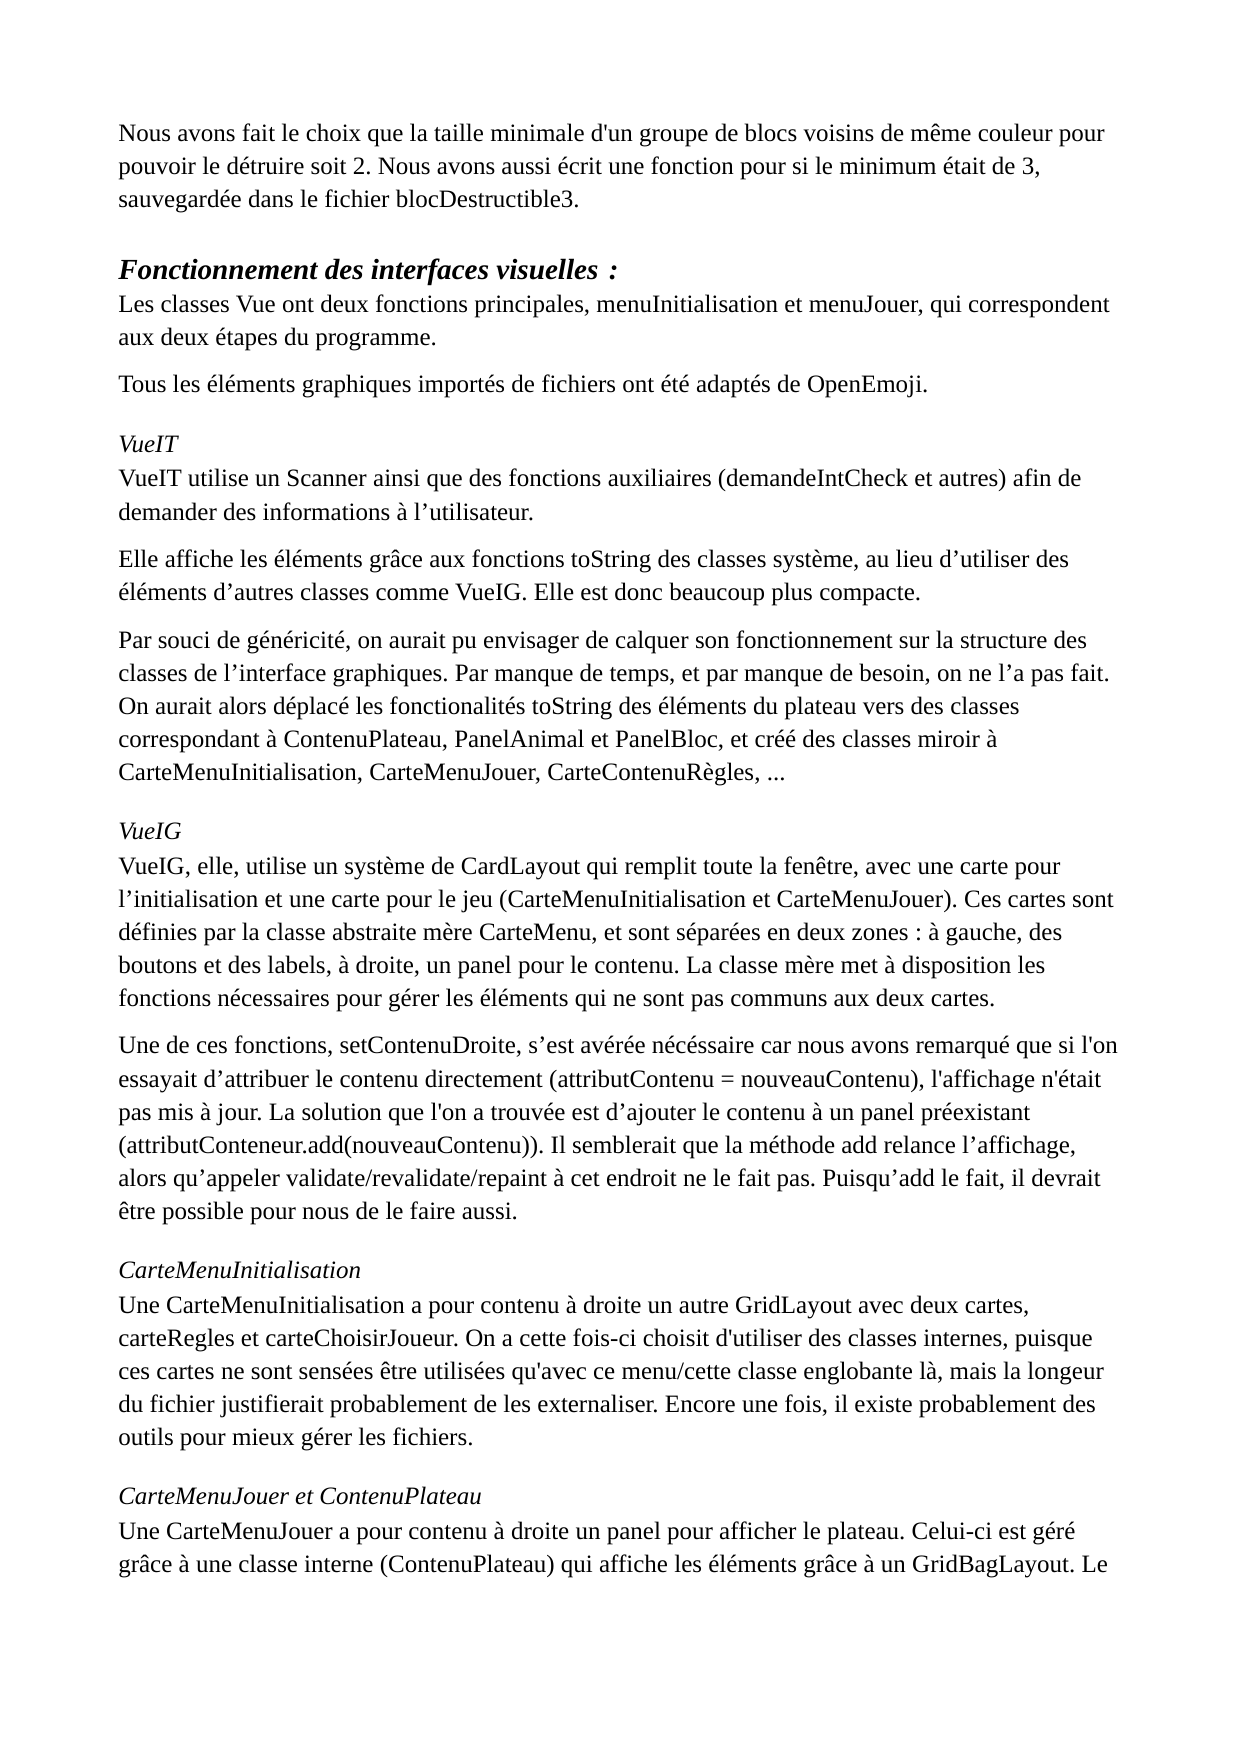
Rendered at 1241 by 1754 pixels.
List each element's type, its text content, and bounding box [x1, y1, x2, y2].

text VueIT utilise un Scanner ainsi que des fonctions auxiliaires (demandeIntCheck et autres) afin de demander des informations à l’utilisateur. [118, 463, 1122, 525]
text VueIG, elle, utilise un système de CardLayout qui remplit toute la fenêtre, avec une carte pour l’initialisation et une carte pour le jeu (CarteMenuInitialisation et CarteMenuJouer). Ces cartes sont définies par la classe abstraite mère CarteMenu, et sont séparées en deux zones : à gauche, des boutons et des labels, à droite, un panel pour le contenu. La classe mère met à disposition les fonctions nécessaires pour gérer les éléments qui ne sont pas communs aux deux cartes. [118, 851, 1122, 1012]
text Tous les éléments graphiques importés de fichiers ont été adaptés de OpenEmoji. [118, 369, 1122, 398]
text Par souci de généricité, on aurait pu envisager de calquer son fonctionnement sur la structure des classes de l’interface graphiques. Par manque de temps, et par manque de besoin, on ne l’a pas fait. On aurait alors déplacé les fonctionalités toString des éléments du plateau vers des classes correspondant à ContenuPlateau, PanelAnimal et PanelBloc, et créé des classes miroir à CarteMenuInitialisation, CarteMenuJouer, CarteContenuRègles, ... [118, 625, 1122, 786]
subtitle Fonctionnement des interfaces visuelles : [118, 252, 1122, 286]
text Une CarteMenuInitialisation a pour contenu à droite un autre GridLayout avec deux cartes, carteRegles et carteChoisirJoueur. On a cette fois-ci choisit d'utiliser des classes internes, puisque ces cartes ne sont sensées être utilisées qu'avec ce menu/cette classe englobante là, mais la longeur du fichier justifierait probablement de les externaliser. Encore une fois, il existe probablement des outils pour mieux gérer les fichiers. [118, 1290, 1122, 1451]
text Les classes Vue ont deux fonctions principales, menuInitialisation et menuJouer, qui correspondent aux deux étapes du programme. [118, 289, 1122, 351]
subtitle CarteMenuJouer et ContenuPlateau [118, 1481, 1122, 1510]
subtitle VueIT [118, 429, 1122, 458]
subtitle CarteMenuInitialisation [118, 1255, 1122, 1284]
text Elle affiche les éléments grâce aux fonctions toString des classes système, au lieu d’utiliser des éléments d’autres classes comme VueIG. Elle est donc beaucoup plus compacte. [118, 544, 1122, 606]
text Une de ces fonctions, setContenuDroite, s’est avérée nécéssaire car nous avons remarqué que si l'on essayait d’attribuer le contenu directement (attributContenu = nouveauContenu), l'affichage n'était pas mis à jour. La solution que l'on a trouvée est d’ajouter le contenu à un panel préexistant (attributConteneur.add(nouveauContenu)). Il semblerait que la méthode add relance l’affichage, alors qu’appeler validate/revalidate/repaint à cet endroit ne le fait pas. Puisqu’add le fait, il devrait être possible pour nous de le faire aussi. [118, 1031, 1122, 1224]
text Une CarteMenuJouer a pour contenu à droite un panel pour afficher le plateau. Celui-ci est géré grâce à une classe interne (ContenuPlateau) qui affiche les éléments grâce à un GridBagLayout. Le [118, 1516, 1122, 1578]
text Nous avons fait le choix que la taille minimale d'un groupe de blocs voisins de même couleur pour pouvoir le détruire soit 2. Nous avons aussi écrit une fonction pour si le minimum était de 3, sauvegardée dans le fichier blocDestructible3. [118, 118, 1122, 213]
subtitle VueIG [118, 816, 1122, 845]
